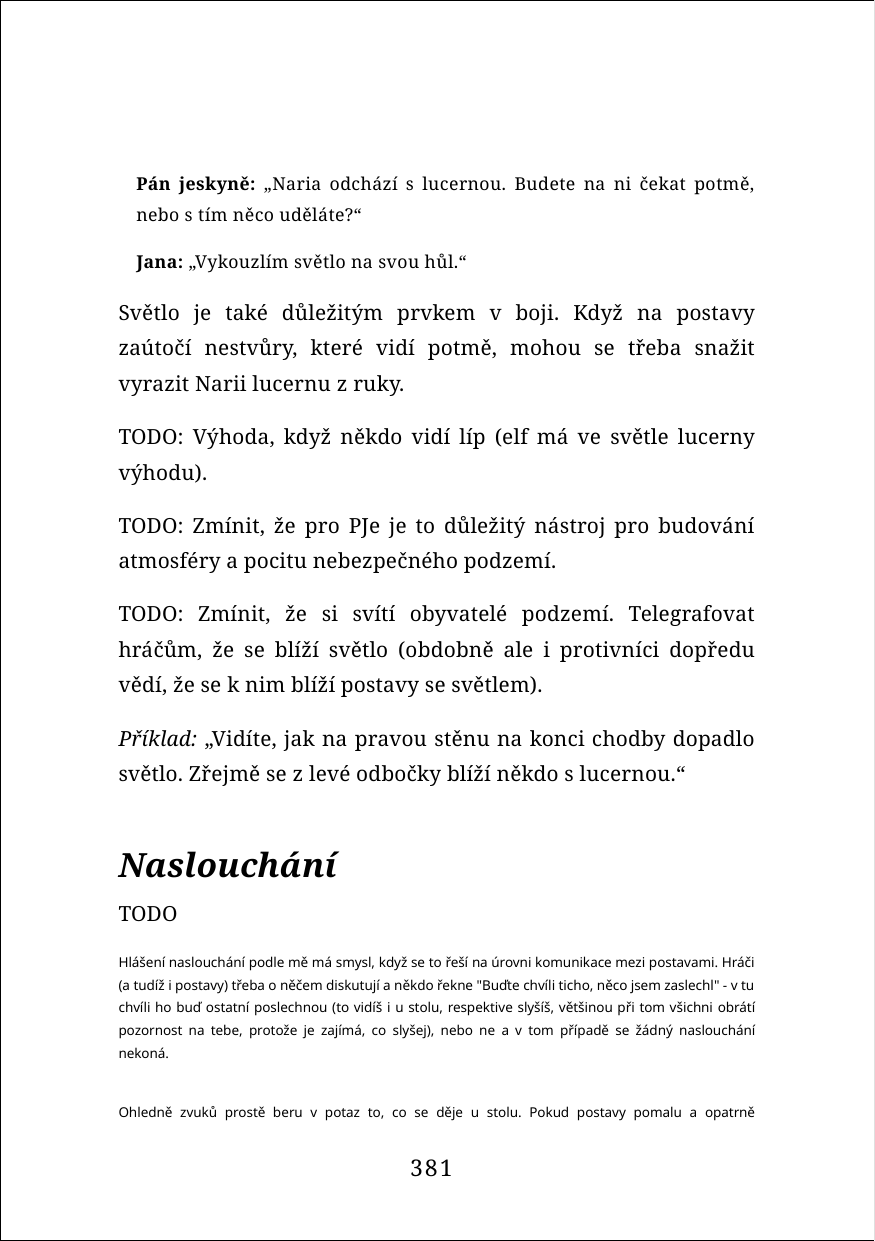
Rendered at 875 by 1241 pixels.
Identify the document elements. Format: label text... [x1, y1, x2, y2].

text TODO [118, 899, 756, 928]
text TODO: Výhoda, když někdo vidí líp (elf má ve světle lucerny výhodu). [118, 422, 756, 486]
text Světlo je také důležitým prvkem v boji. Když na postavy zaútočí nestvůry, které vidí potmě, mohou se třeba snažit vyrazit Narii lucernu z ruky. [118, 298, 756, 397]
subtitle Naslouchání [118, 842, 756, 888]
text Pán jeskyně: „Naria odchází s lucernou. Budete na ni čekat potmě, nebo s tím něco uděláte?“ [136, 172, 756, 226]
text TODO: Zmínit, že si svítí obyvatelé podzemí. Telegrafovat hráčům, že se blíží světlo (obdobně ale i protivníci dopředu vědí, že se k nim blíží postavy se světlem). [118, 599, 756, 699]
text Jana: „Vykouzlím světlo na svou hůl.“ [136, 250, 756, 274]
text Příklad: „Vidíte, jak na pravou stěnu na konci chodby dopadlo světlo. Zřejmě se z levé odbočky blíží někdo s lucernou.“ [118, 724, 756, 788]
text Hlášení naslouchání podle mě má smysl, když se to řeší na úrovni komunikace mezi postavami. Hráči (a tudíž i postavy) třeba o něčem diskutují a někdo řekne "Buďte chvíli ticho, něco jsem zaslechl" - v tu chvíli ho buď ostatní poslechnou (to vidíš i u stolu, respektive slyšíš, většinou při tom všichni obrátí pozornost na tebe, protože je zajímá, co slyšej), nebo ne a v tom případě se žádný naslouchání nekoná. Ohledně zvuků prostě beru v potaz to, co se děje u stolu. Pokud postavy pomalu a opatrně [118, 953, 756, 1121]
text TODO: Zmínit, že pro PJe je to důležitý nástroj pro budování atmosféry a pocitu nebezpečného podzemí. [118, 511, 756, 575]
